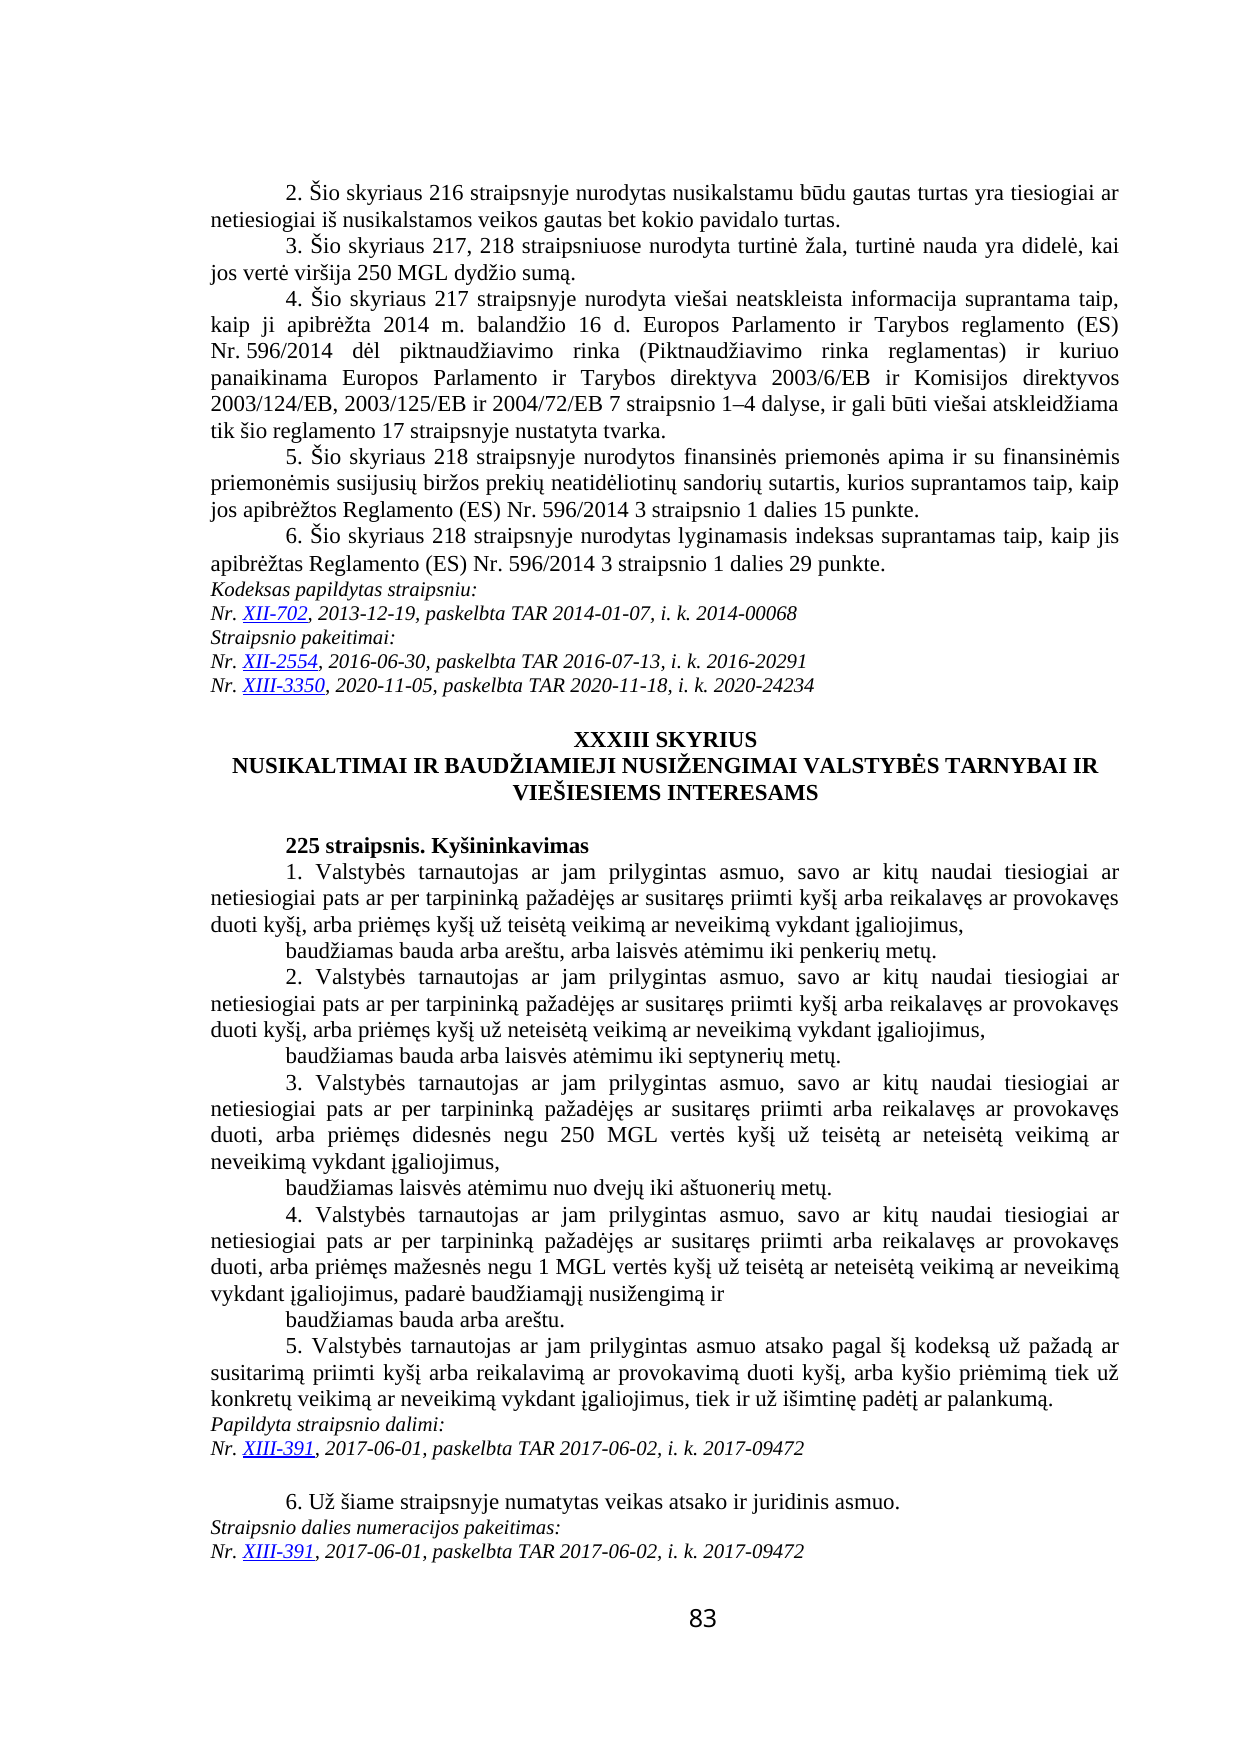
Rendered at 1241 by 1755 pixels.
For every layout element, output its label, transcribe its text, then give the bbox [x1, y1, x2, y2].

text 225 straipsnis. Kyšininkavimas [210, 832, 1120, 858]
text 2. Valstybės tarnautojas ar jam prilygintas asmuo, savo ar kitų naudai tiesiogiai ar netiesiogiai pats ar per tarpininką pažadėjęs ar susitaręs priimti kyšį arba reikalavęs ar provokavęs duoti kyšį, arba priėmęs kyšį už neteisėtą veikimą ar neveikimą vykdant įgaliojimus, [210, 963, 1120, 1042]
text 6. Šio skyriaus 218 straipsnyje nurodytas lyginamasis indeksas suprantamas taip, kaip jis apibrėžtas Reglamento (ES) Nr. 596/2014 3 straipsnio 1 dalies 29 punkte. [210, 522, 1120, 577]
text 2. Šio skyriaus 216 straipsnyje nurodytas nusikalstamu būdu gautas turtas yra tiesiogiai ar netiesiogiai iš nusikalstamos veikos gautas bet kokio pavidalo turtas. [210, 179, 1120, 232]
text 5. Šio skyriaus 218 straipsnyje nurodytos finansinės priemonės apima ir su finansinėmis priemonėmis susijusių biržos prekių neatidėliotinų sandorių sutartis, kurios suprantamos taip, kaip jos apibrėžtos Reglamento (ES) Nr. 596/2014 3 straipsnio 1 dalies 15 punkte. [210, 443, 1120, 522]
text baudžiamas bauda arba laisvės atėmimu iki septynerių metų. [210, 1042, 1120, 1069]
text Papildyta straipsnio dalimi: [210, 1411, 1120, 1436]
text 4. Šio skyriaus 217 straipsnyje nurodyta viešai neatskleista informacija suprantama taip, kaip ji apibrėžta 2014 m. balandžio 16 d. Europos Parlamento ir Tarybos reglamento (ES) Nr. 596/2014 dėl piktnaudžiavimo rinka (Piktnaudžiavimo rinka reglamentas) ir kuriuo panaikinama Europos Parlamento ir Tarybos direktyva 2003/6/EB ir Komisijos direktyvos 2003/124/EB, 2003/125/EB ir 2004/72/EB 7 straipsnio 1–4 dalyse, ir gali būti viešai atskleidžiama tik šio reglamento 17 straipsnyje nustatyta tvarka. [210, 285, 1120, 443]
text Kodeksas papildytas straipsniu: [210, 577, 1120, 601]
text Nr. XII-702, 2013-12-19, paskelbta TAR 2014-01-07, i. k. 2014-00068 [210, 601, 1120, 625]
text 3. Šio skyriaus 217, 218 straipsniuose nurodyta turtinė žala, turtinė nauda yra didelė, kai jos vertė viršija 250 MGL dydžio sumą. [210, 232, 1120, 285]
text Nr. XIII-391, 2017-06-01, paskelbta TAR 2017-06-02, i. k. 2017-09472 [210, 1436, 1120, 1459]
text XXXIII SKYRIUS [210, 726, 1120, 753]
text Nr. XII-2554, 2016-06-30, paskelbta TAR 2016-07-13, i. k. 2016-20291 [210, 649, 1120, 673]
text 4. Valstybės tarnautojas ar jam prilygintas asmuo, savo ar kitų naudai tiesiogiai ar netiesiogiai pats ar per tarpininką pažadėjęs ar susitaręs priimti arba reikalavęs ar provokavęs duoti, arba priėmęs mažesnės negu 1 MGL vertės kyšį už teisėtą ar neteisėtą veikimą ar neveikimą vykdant įgaliojimus, padarė baudžiamąjį nusižengimą ir [210, 1201, 1120, 1306]
text 5. Valstybės tarnautojas ar jam prilygintas asmuo atsako pagal šį kodeksą už pažadą ar susitarimą priimti kyšį arba reikalavimą ar provokavimą duoti kyšį, arba kyšio priėmimą tiek už konkretų veikimą ar neveikimą vykdant įgaliojimus, tiek ir už išimtinę padėtį ar palankumą. [210, 1332, 1120, 1411]
text 6. Už šiame straipsnyje numatytas veikas atsako ir juridinis asmuo. [210, 1488, 1120, 1515]
text baudžiamas bauda arba areštu, arba laisvės atėmimu iki penkerių metų. [210, 937, 1120, 963]
text Nr. XIII-3350, 2020-11-05, paskelbta TAR 2020-11-18, i. k. 2020-24234 [210, 673, 1120, 697]
text 1. Valstybės tarnautojas ar jam prilygintas asmuo, savo ar kitų naudai tiesiogiai ar netiesiogiai pats ar per tarpininką pažadėjęs ar susitaręs priimti kyšį arba reikalavęs ar provokavęs duoti kyšį, arba priėmęs kyšį už teisėtą veikimą ar neveikimą vykdant įgaliojimus, [210, 858, 1120, 937]
text Straipsnio pakeitimai: [210, 625, 1120, 649]
text baudžiamas bauda arba areštu. [210, 1306, 1120, 1332]
text baudžiamas laisvės atėmimu nuo dvejų iki aštuonerių metų. [210, 1174, 1120, 1201]
text Nr. XIII-391, 2017-06-01, paskelbta TAR 2017-06-02, i. k. 2017-09472 [210, 1539, 1120, 1563]
text Straipsnio dalies numeracijos pakeitimas: [210, 1515, 1120, 1539]
text NUSIKALTIMAI IR BAUDŽIAMIEJI NUSIŽENGIMAI VALSTYBĖS TARNYBAI IR VIEŠIESIEMS INTERESAMS [210, 753, 1120, 805]
text 3. Valstybės tarnautojas ar jam prilygintas asmuo, savo ar kitų naudai tiesiogiai ar netiesiogiai pats ar per tarpininką pažadėjęs ar susitaręs priimti arba reikalavęs ar provokavęs duoti, arba priėmęs didesnės negu 250 MGL vertės kyšį už teisėtą ar neteisėtą veikimą ar neveikimą vykdant įgaliojimus, [210, 1069, 1120, 1174]
